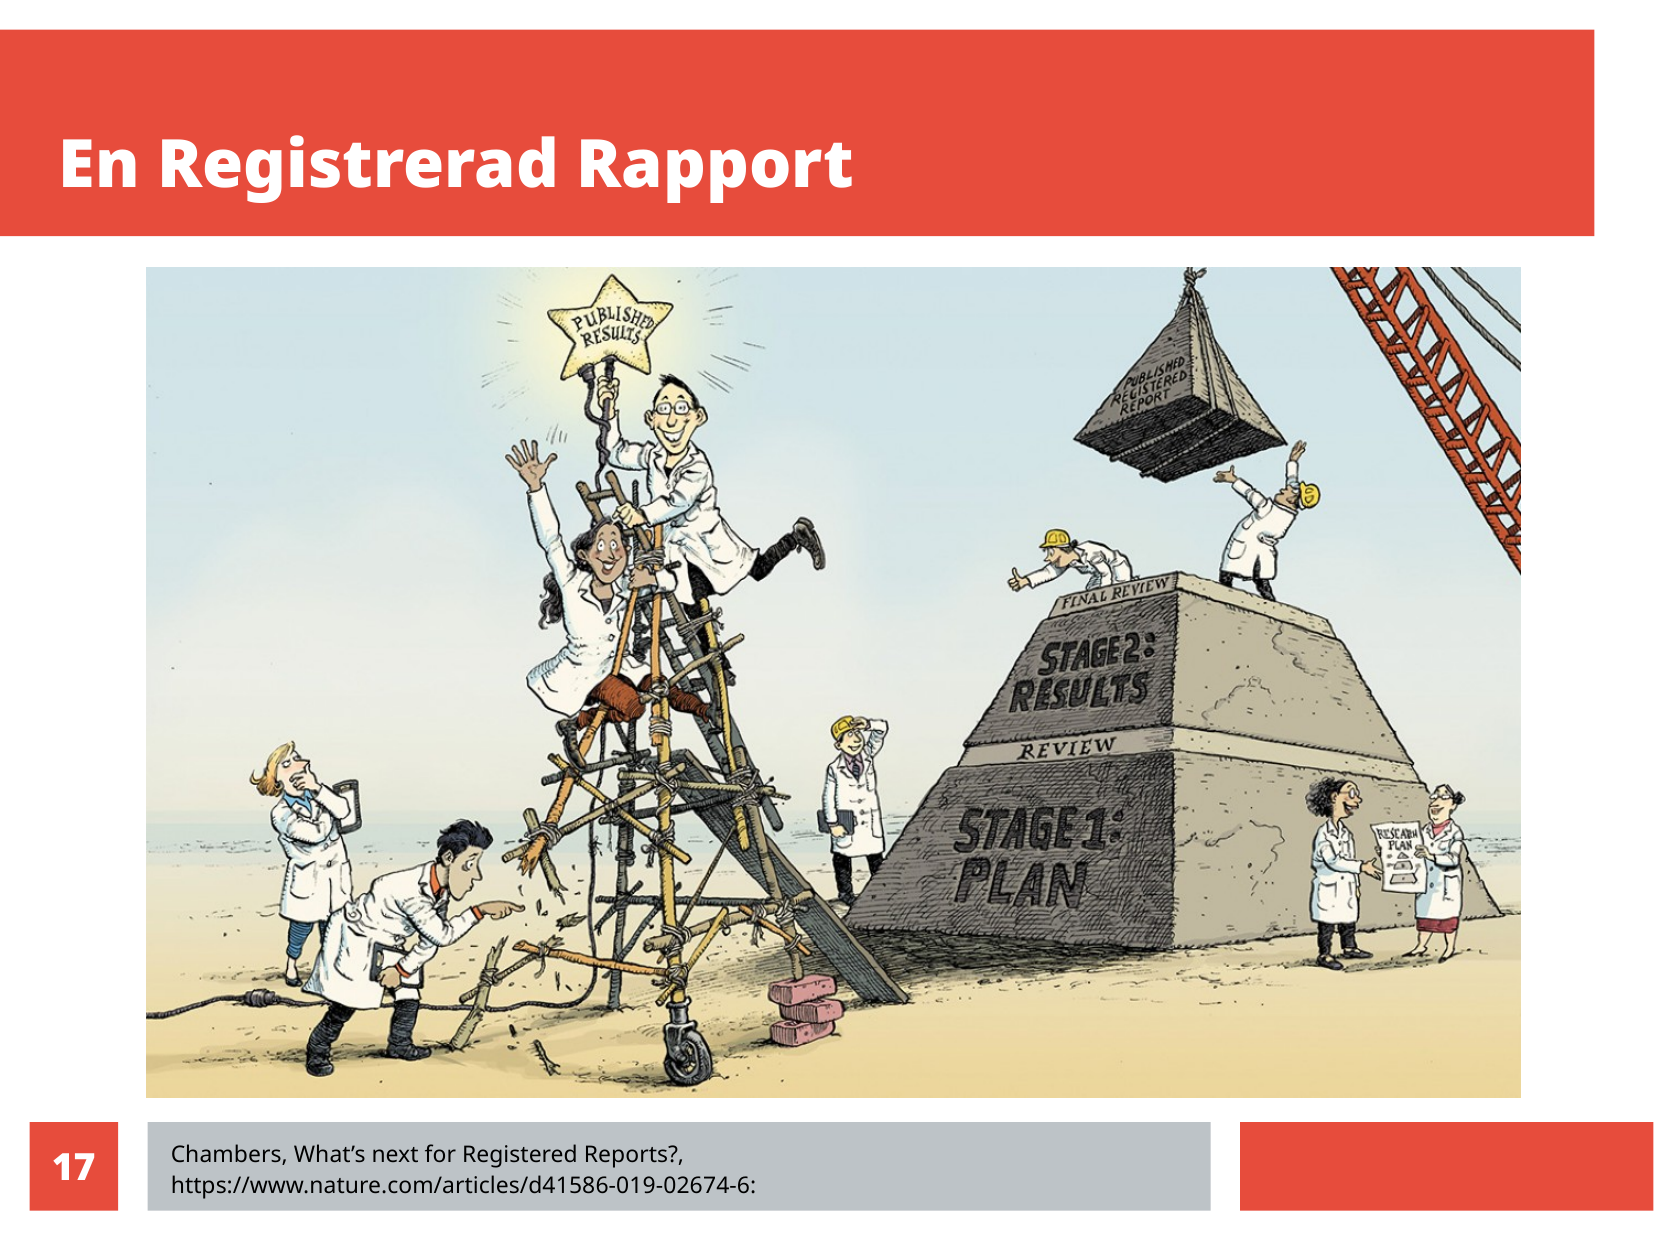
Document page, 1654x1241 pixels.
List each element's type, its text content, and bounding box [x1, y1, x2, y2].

text_box Chambers, What’s next for Registered Reports?, https://www.nature.com/articles/d41586-019-02674-6: [156, 1130, 815, 1209]
title En Registrerad Rapport [59, 59, 1595, 207]
picture [146, 267, 1521, 1098]
